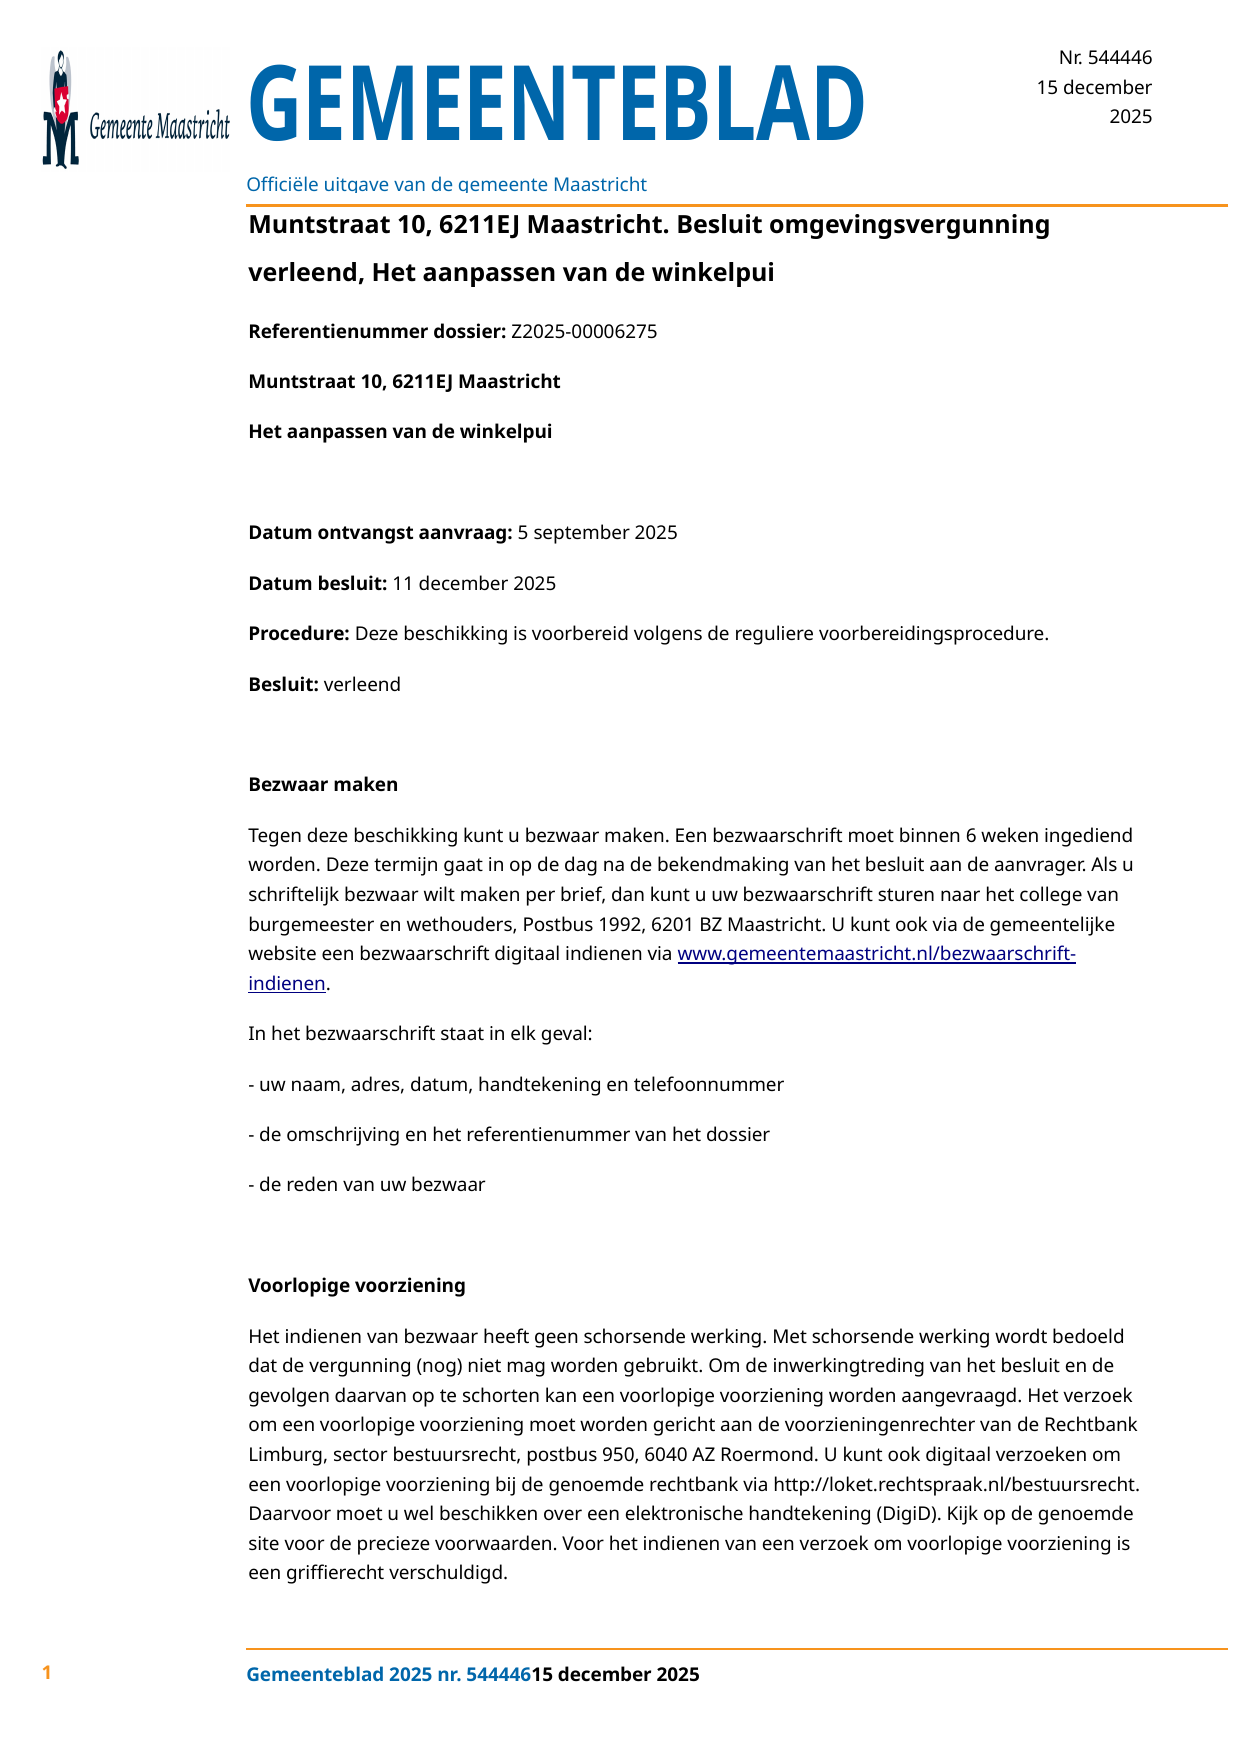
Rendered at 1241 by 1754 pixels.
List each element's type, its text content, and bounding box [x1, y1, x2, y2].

text Datum ontvangst aanvraag: 5 september 2025 [248, 519, 1152, 545]
text Het aanpassen van de winkelpui [248, 419, 1152, 444]
text Muntstraat 10, 6211EJ Maastricht [248, 368, 1152, 394]
text Bezwaar maken [248, 772, 1152, 797]
text Het indienen van bezwaar heeft geen schorsende werking. Met schorsende werking wordt bedoeld dat de vergunning (nog) niet mag worden gebruikt. Om de inwerkingtreding van het besluit en de gevolgen daarvan op te schorten kan een voorlopige voorziening worden aangevraagd. Het verzoek om een voorlopige voorziening moet worden gericht aan de voorzieningenrechter van de Rechtbank Limburg, sector bestuursrecht, postbus 950, 6040 AZ Roermond. U kunt ook digitaal verzoeken om een voorlopige voorziening bij de genoemde rechtbank via http://loket.rechtspraak.nl/bestuursrecht. Daarvoor moet u wel beschikken over een elektronische handtekening (DigiD). Kijk op de genoemde site voor de precieze voorwaarden. Voor het indienen van een verzoek om voorlopige voorziening is een griffierecht verschuldigd. [248, 1323, 1152, 1585]
text Tegen deze beschikking kunt u bezwaar maken. Een bezwaarschrift moet binnen 6 weken ingediend worden. Deze termijn gaat in op de dag na de bekendmaking van het besluit aan de aanvrager. Als u schriftelijk bezwaar wilt maken per brief, dan kunt u uw bezwaarschrift sturen naar het college van burgemeester en wethouders, Postbus 1992, 6201 BZ Maastricht. U kunt ook via de gemeentelijke website een bezwaarschrift digitaal indienen via www.gemeentemaastricht.nl/bezwaarschrift-indienen. [248, 822, 1152, 996]
text - de omschrijving en het referentienummer van het dossier [248, 1121, 1152, 1147]
text Besluit: verleend [248, 671, 1152, 697]
text In het bezwaarschrift staat in elk geval: [248, 1020, 1152, 1046]
picture [41, 47, 231, 172]
text Procedure: Deze beschikking is voorbereid volgens de reguliere voorbereidingsprocedure. [248, 620, 1152, 646]
text Referentienummer dossier: Z2025-00006275 [248, 318, 1152, 344]
text - de reden van uw bezwaar [248, 1172, 1152, 1197]
text Muntstraat 10, 6211EJ Maastricht. Besluit omgevingsvergunning verleend, Het aanpassen van de winkelpui [248, 207, 1152, 288]
text - uw naam, adres, datum, handtekening en telefoonnummer [248, 1071, 1152, 1097]
text Voorlopige voorziening [248, 1272, 1152, 1298]
text Datum besluit: 11 december 2025 [248, 570, 1152, 596]
